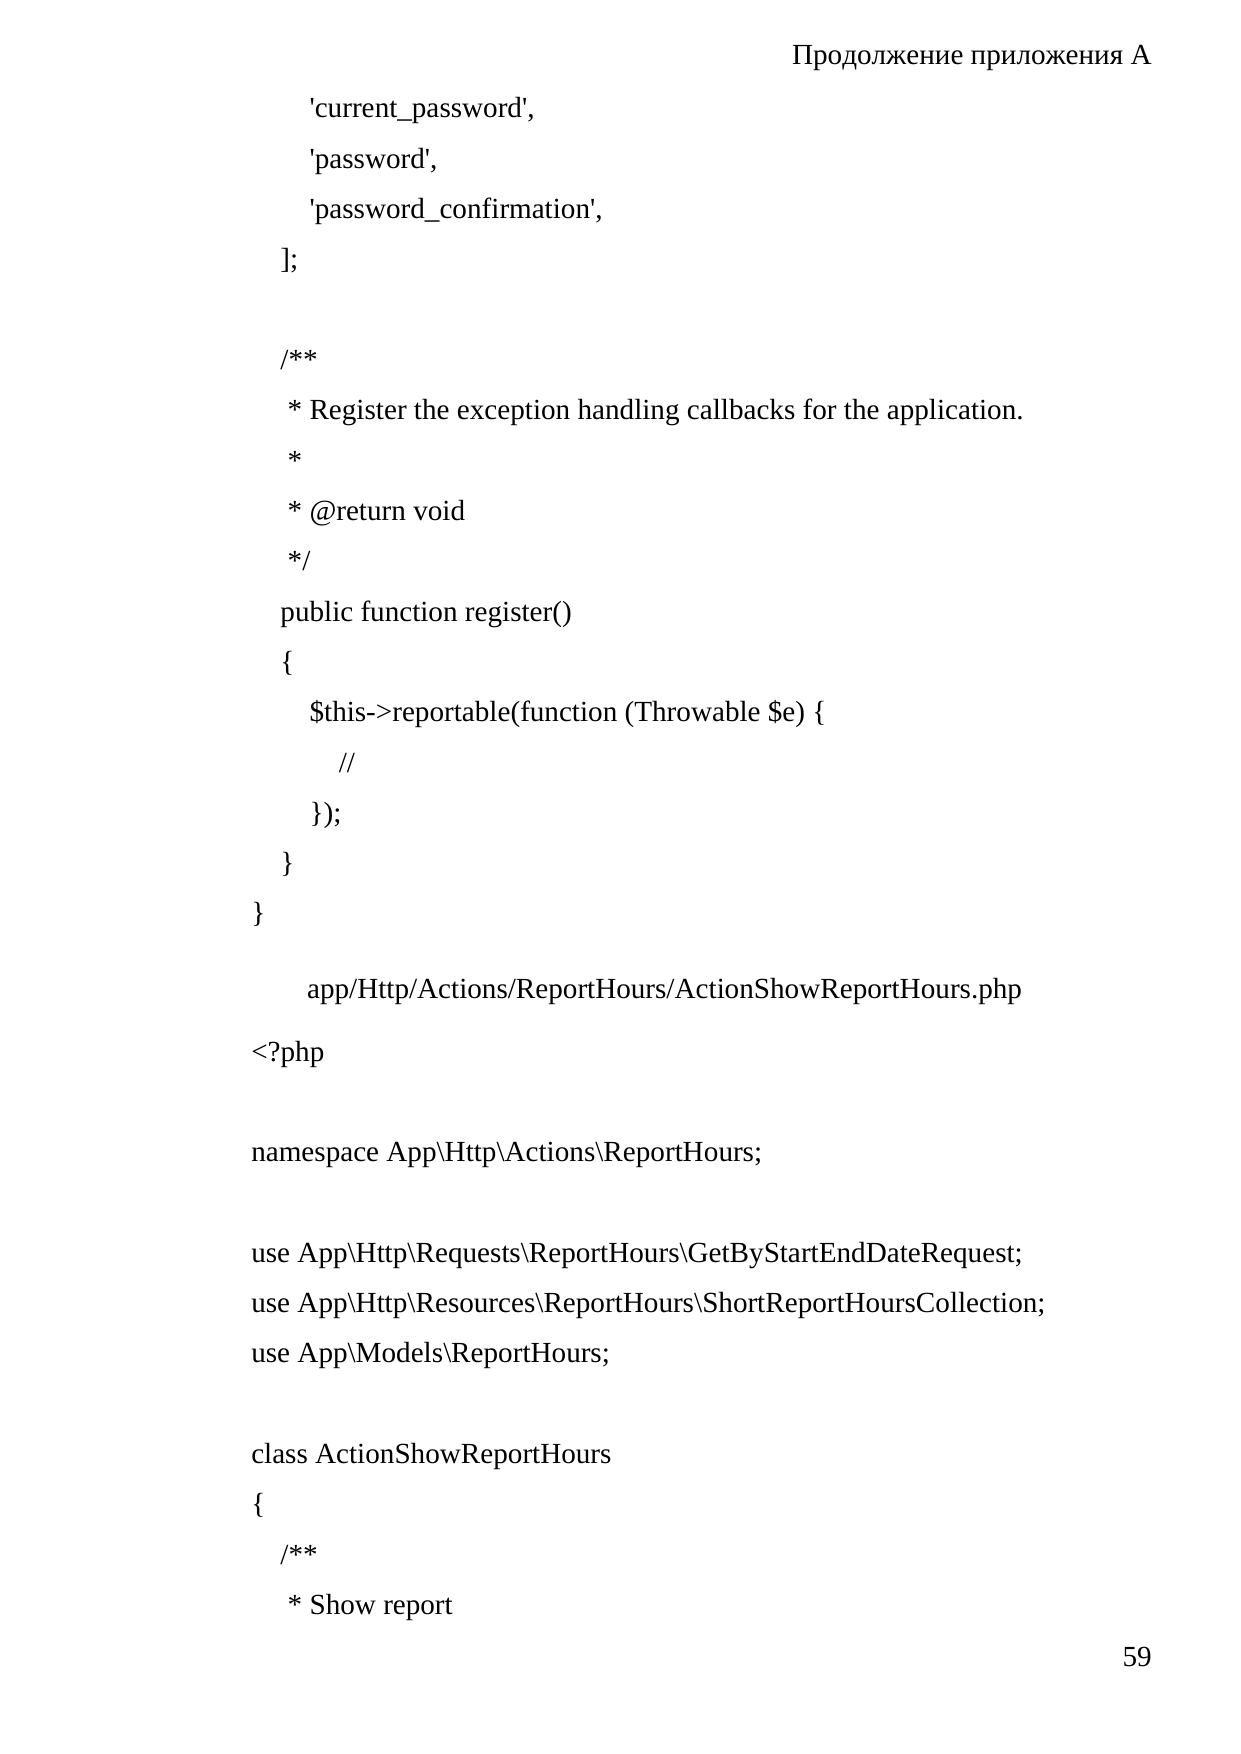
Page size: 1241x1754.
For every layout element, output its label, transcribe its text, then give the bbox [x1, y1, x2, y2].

text 'current_password', [177, 91, 1152, 124]
text * Show report [177, 1587, 1152, 1621]
text /** [177, 342, 1152, 376]
text { [177, 1487, 1152, 1520]
text 'password_confirmation', [177, 191, 1152, 225]
text } [177, 845, 1152, 879]
text $this->reportable(function (Throwable $e) { [177, 694, 1152, 728]
text <?php [177, 1034, 1152, 1067]
subtitle app/Http/Actions/ReportHours/ActionShowReportHours.php [177, 971, 1152, 1004]
text /** [177, 1537, 1152, 1570]
text * Register the exception handling callbacks for the application. [177, 392, 1152, 426]
text */ [177, 543, 1152, 577]
text // [177, 745, 1152, 778]
text { [177, 644, 1152, 678]
text class ActionShowReportHours [177, 1436, 1152, 1470]
text namespace App\Http\Actions\ReportHours; [177, 1134, 1152, 1168]
text } [177, 896, 1152, 929]
text 'password', [177, 141, 1152, 174]
text use App\Http\Resources\ReportHours\ShortReportHoursCollection; [177, 1285, 1152, 1319]
text ]; [177, 242, 1152, 275]
text use App\Models\ReportHours; [177, 1336, 1152, 1369]
text * [177, 443, 1152, 476]
text }); [177, 795, 1152, 828]
text public function register() [177, 594, 1152, 627]
text use App\Http\Requests\ReportHours\GetByStartEndDateRequest; [177, 1235, 1152, 1268]
text * @return void [177, 493, 1152, 527]
